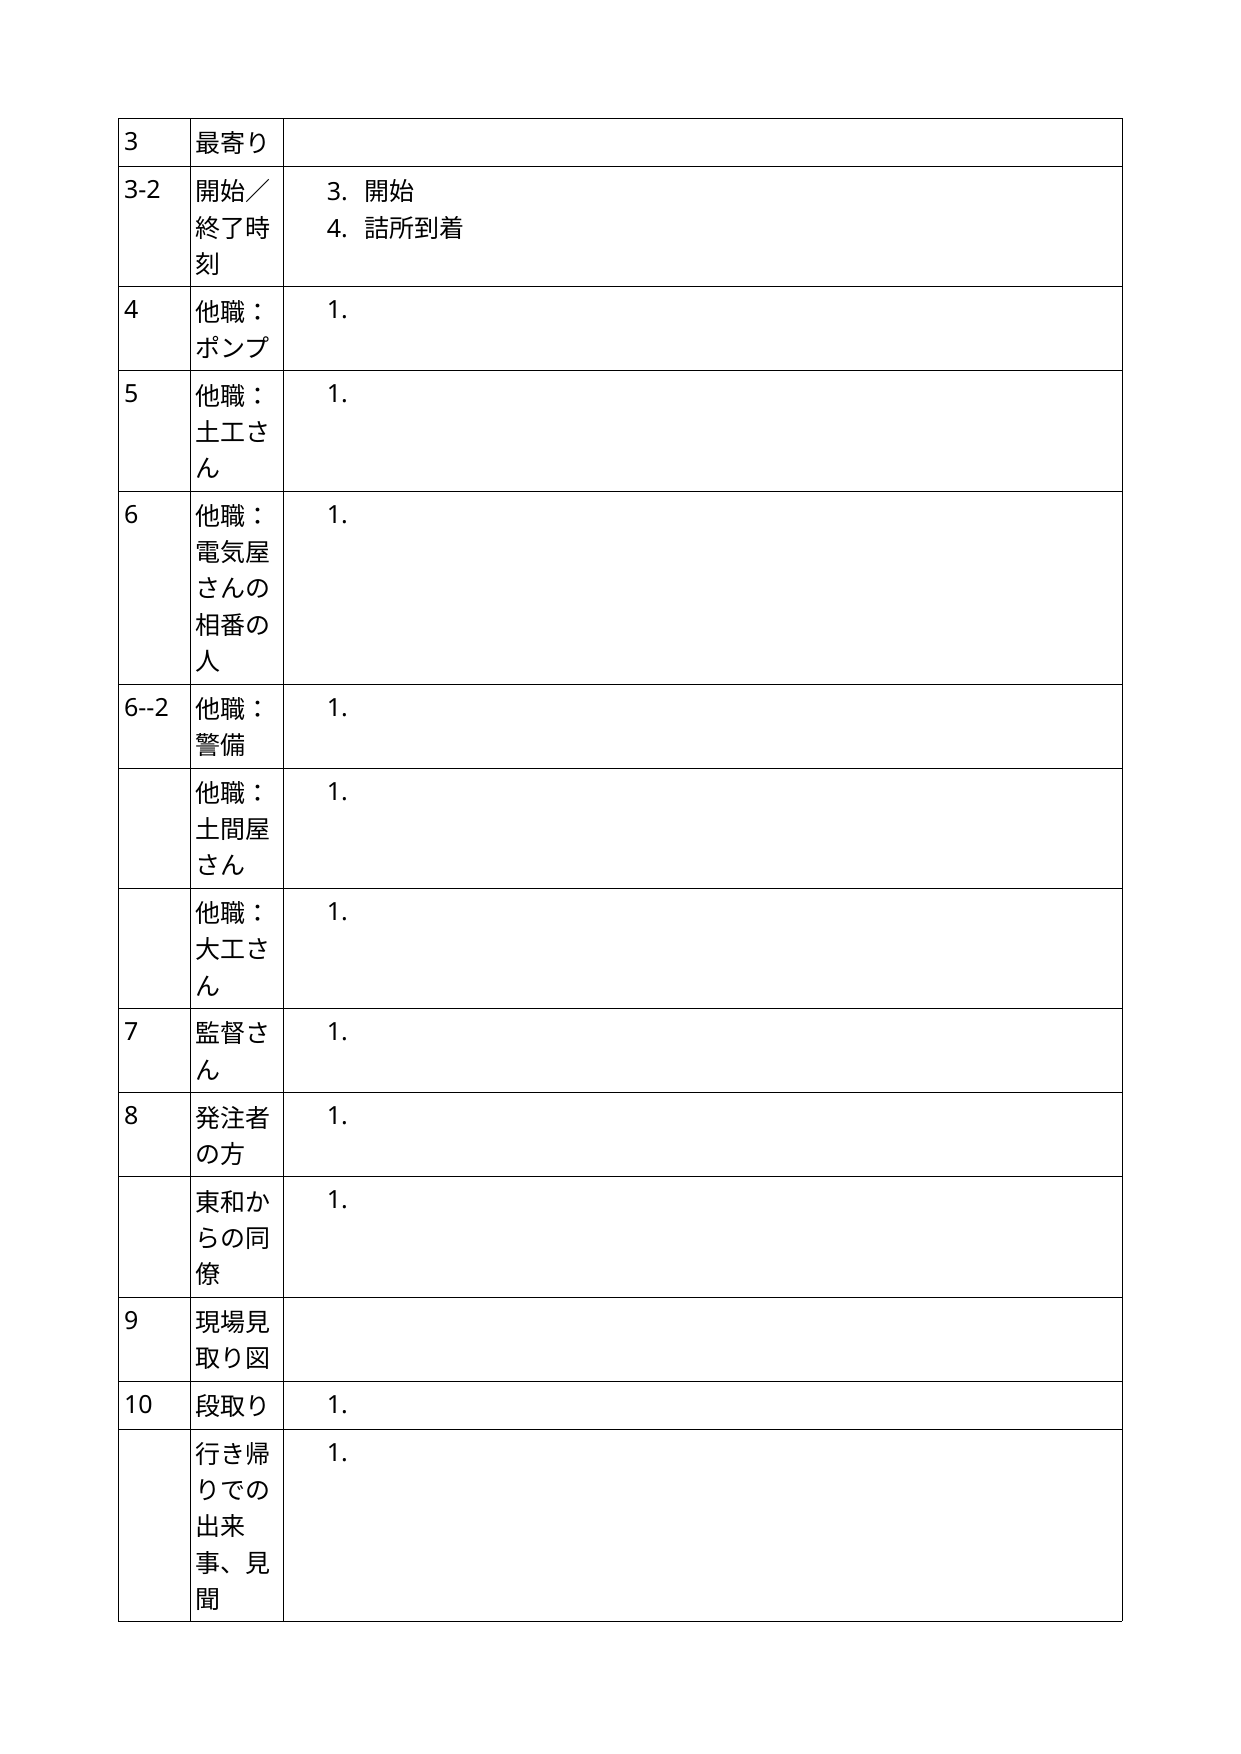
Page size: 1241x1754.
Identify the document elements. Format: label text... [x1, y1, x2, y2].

table_cell 3 [119, 119, 190, 166]
table_cell [284, 371, 1122, 491]
table_cell [284, 1382, 1122, 1428]
table_cell 開始／終了時刻 [191, 167, 283, 286]
table_cell 10 [119, 1382, 190, 1428]
table_cell 発注者の方 [191, 1093, 283, 1176]
table_cell [284, 1298, 1122, 1381]
table_cell [119, 1430, 190, 1621]
table_cell [119, 889, 190, 1008]
table_cell [284, 1430, 1122, 1621]
table_cell 現場見取り図 [191, 1298, 283, 1381]
table_cell [284, 1093, 1122, 1176]
table_cell 6--2 [119, 685, 190, 767]
table_cell 東和からの同僚 [191, 1177, 283, 1297]
table_cell 行き帰りでの出来事、見聞 [191, 1430, 283, 1621]
table_cell 5 [119, 371, 190, 491]
table_cell [284, 1009, 1122, 1092]
table_cell 段取り [191, 1382, 283, 1428]
table_cell [119, 1177, 190, 1297]
table_cell 最寄り [191, 119, 283, 166]
table_cell 他職：土間屋さん [191, 769, 283, 888]
table_cell 他職：ポンプ [191, 287, 283, 370]
table_cell [119, 769, 190, 888]
table_cell 開始 詰所到着 [284, 167, 1122, 286]
table_cell 3-2 [119, 167, 190, 286]
table_cell [284, 1177, 1122, 1297]
table_cell [284, 889, 1122, 1008]
table_cell [284, 287, 1122, 370]
table_cell 8 [119, 1093, 190, 1176]
table_cell 9 [119, 1298, 190, 1381]
table_cell 4 [119, 287, 190, 370]
table_cell [284, 119, 1122, 166]
table_cell 他職：警備 [191, 685, 283, 767]
table_cell 監督さん [191, 1009, 283, 1092]
table_cell 他職：電気屋さんの相番の人 [191, 492, 283, 683]
table_cell 6 [119, 492, 190, 683]
table_cell 7 [119, 1009, 190, 1092]
table_cell [284, 685, 1122, 767]
table_cell 他職：大工さん [191, 889, 283, 1008]
table_cell 他職：土工さん [191, 371, 283, 491]
table_cell [284, 769, 1122, 888]
table_cell [284, 492, 1122, 683]
